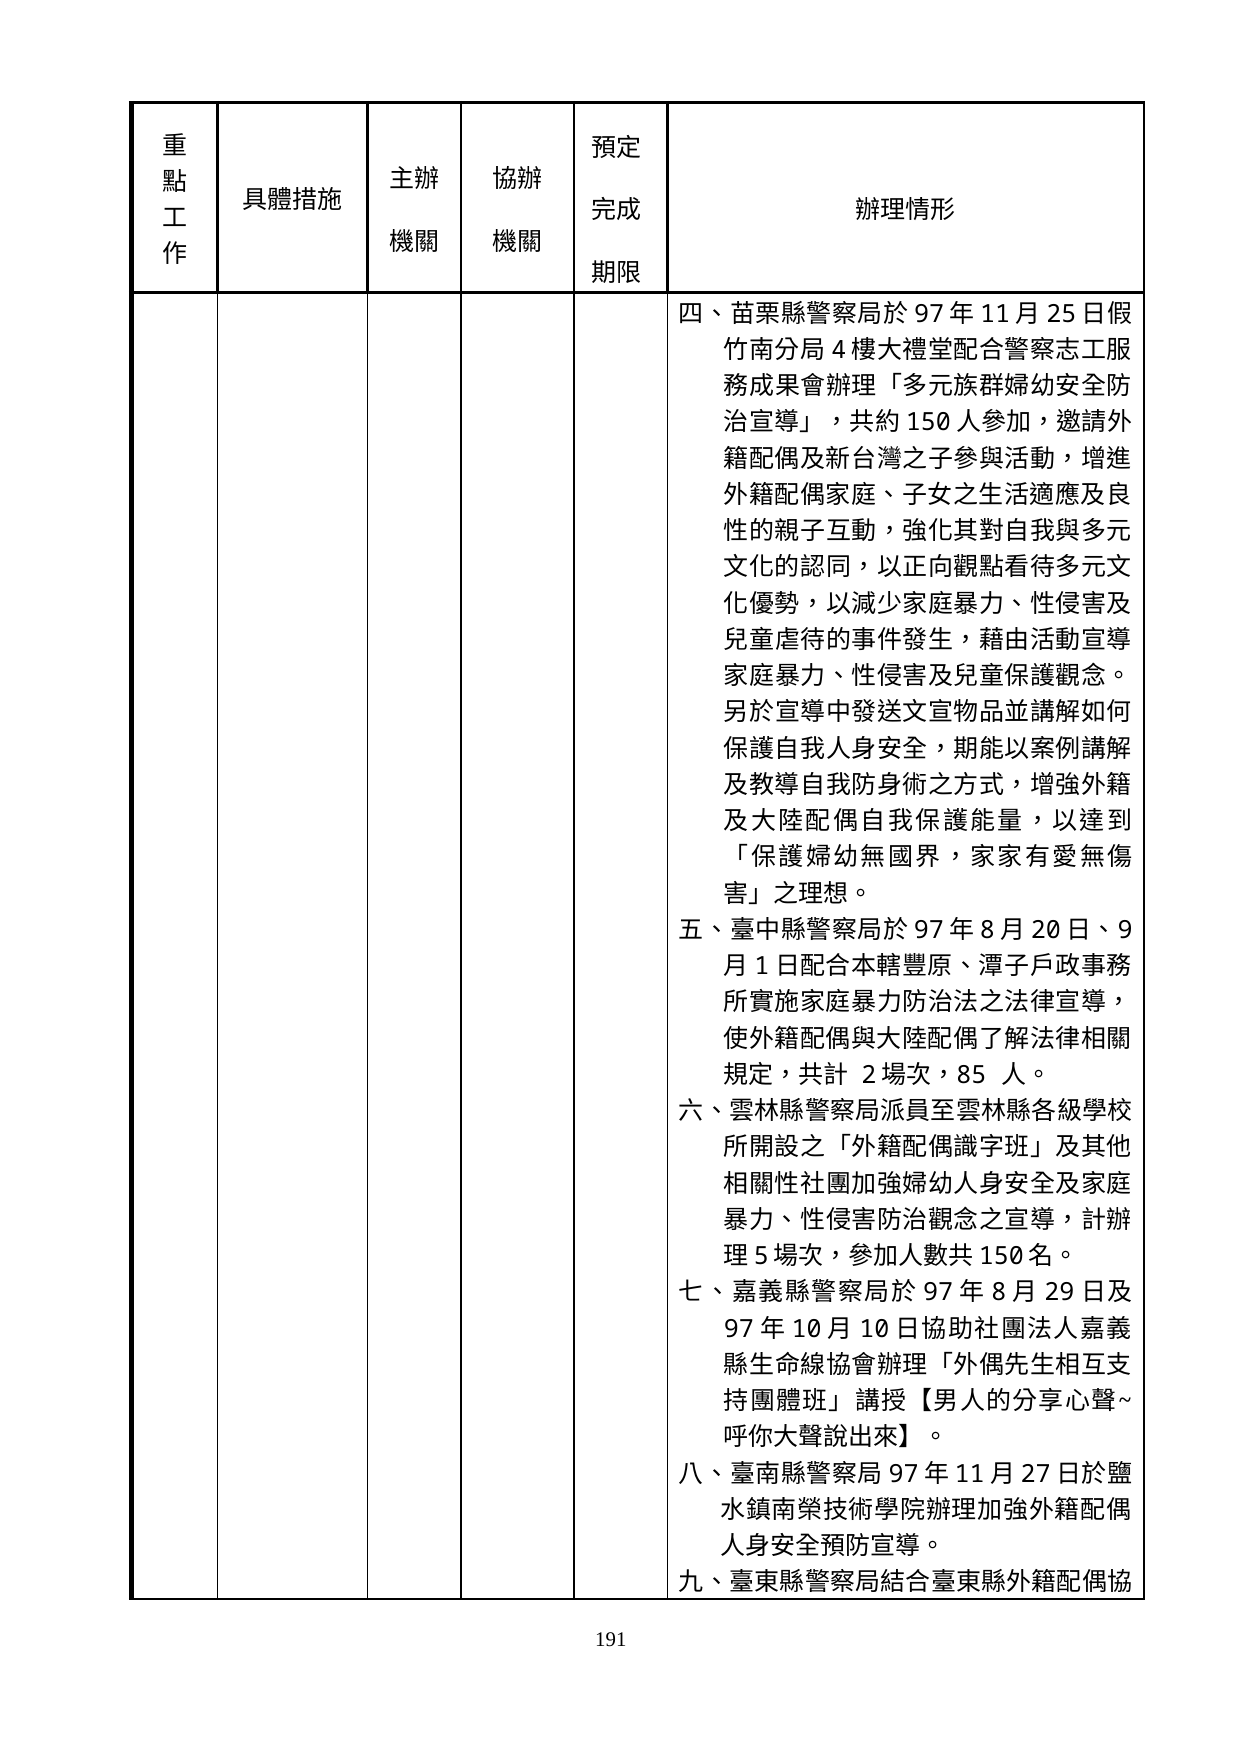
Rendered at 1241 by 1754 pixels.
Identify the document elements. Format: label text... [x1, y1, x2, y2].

table_cell [368, 294, 460, 1598]
table_cell [134, 294, 217, 1598]
table_header 具體措施 [219, 104, 366, 291]
table_cell 四、苗栗縣警察局於97年11月25日假竹南分局4樓大禮堂配合警察志工服務成果會辦理「多元族群婦幼安全防治宣導」，共約150人參加，邀請外籍配偶及新台灣之子參與活動，增進外籍配偶家庭、子女之生活適應及良性的親子互動，強化其對自我與多元文化的認同，以正向觀點看待多元文化優勢，以減少家庭暴力、性侵害及兒童虐待的事件發生，藉由活動宣導家庭暴力、性侵害及兒童保護觀念。另於宣導中發送文宣物品並講解如何保護自我人身安全，期能以案例講解及教導自我防身術之方式，增強外籍及大陸配偶自我保護能量，以達到「保護婦幼無國界，家家有愛無傷害」之理想。 五、臺中縣警察局於97年8月20日、9月1日配合本轄豐原、潭子戶政事務所實施家庭暴力防治法之法律宣導，使外籍配偶與大陸配偶了解法律相關規定，共計 2場次，85 人。 六、雲林縣警察局派員至雲林縣各級學校所開設之「外籍配偶識字班」及其他相關性社團加強婦幼人身安全及家庭暴力、性侵害防治觀念之宣導，計辦理5場次，參加人數共150名。 七、嘉義縣警察局於97年8月29日及97年10月10日協助社團法人嘉義縣生命線協會辦理「外偶先生相互支持團體班」講授【男人的分享心聲~呼你大聲說出來】。 八、臺南縣警察局97年11月27日於鹽水鎮南榮技術學院辦理加強外籍配偶人身安全預防宣導。 九、臺東縣警察局結合臺東縣外籍配偶協 [668, 294, 1143, 1598]
table_header 辦理情形 [669, 104, 1143, 291]
table_header 主辦 機關 [369, 104, 460, 291]
table_cell [462, 294, 573, 1598]
table_cell [218, 294, 367, 1598]
table_cell [575, 294, 667, 1598]
table_header 預定完成期限 [575, 104, 666, 291]
table_header 重點工作 [134, 104, 216, 291]
table_header 協辦 機關 [462, 104, 573, 291]
